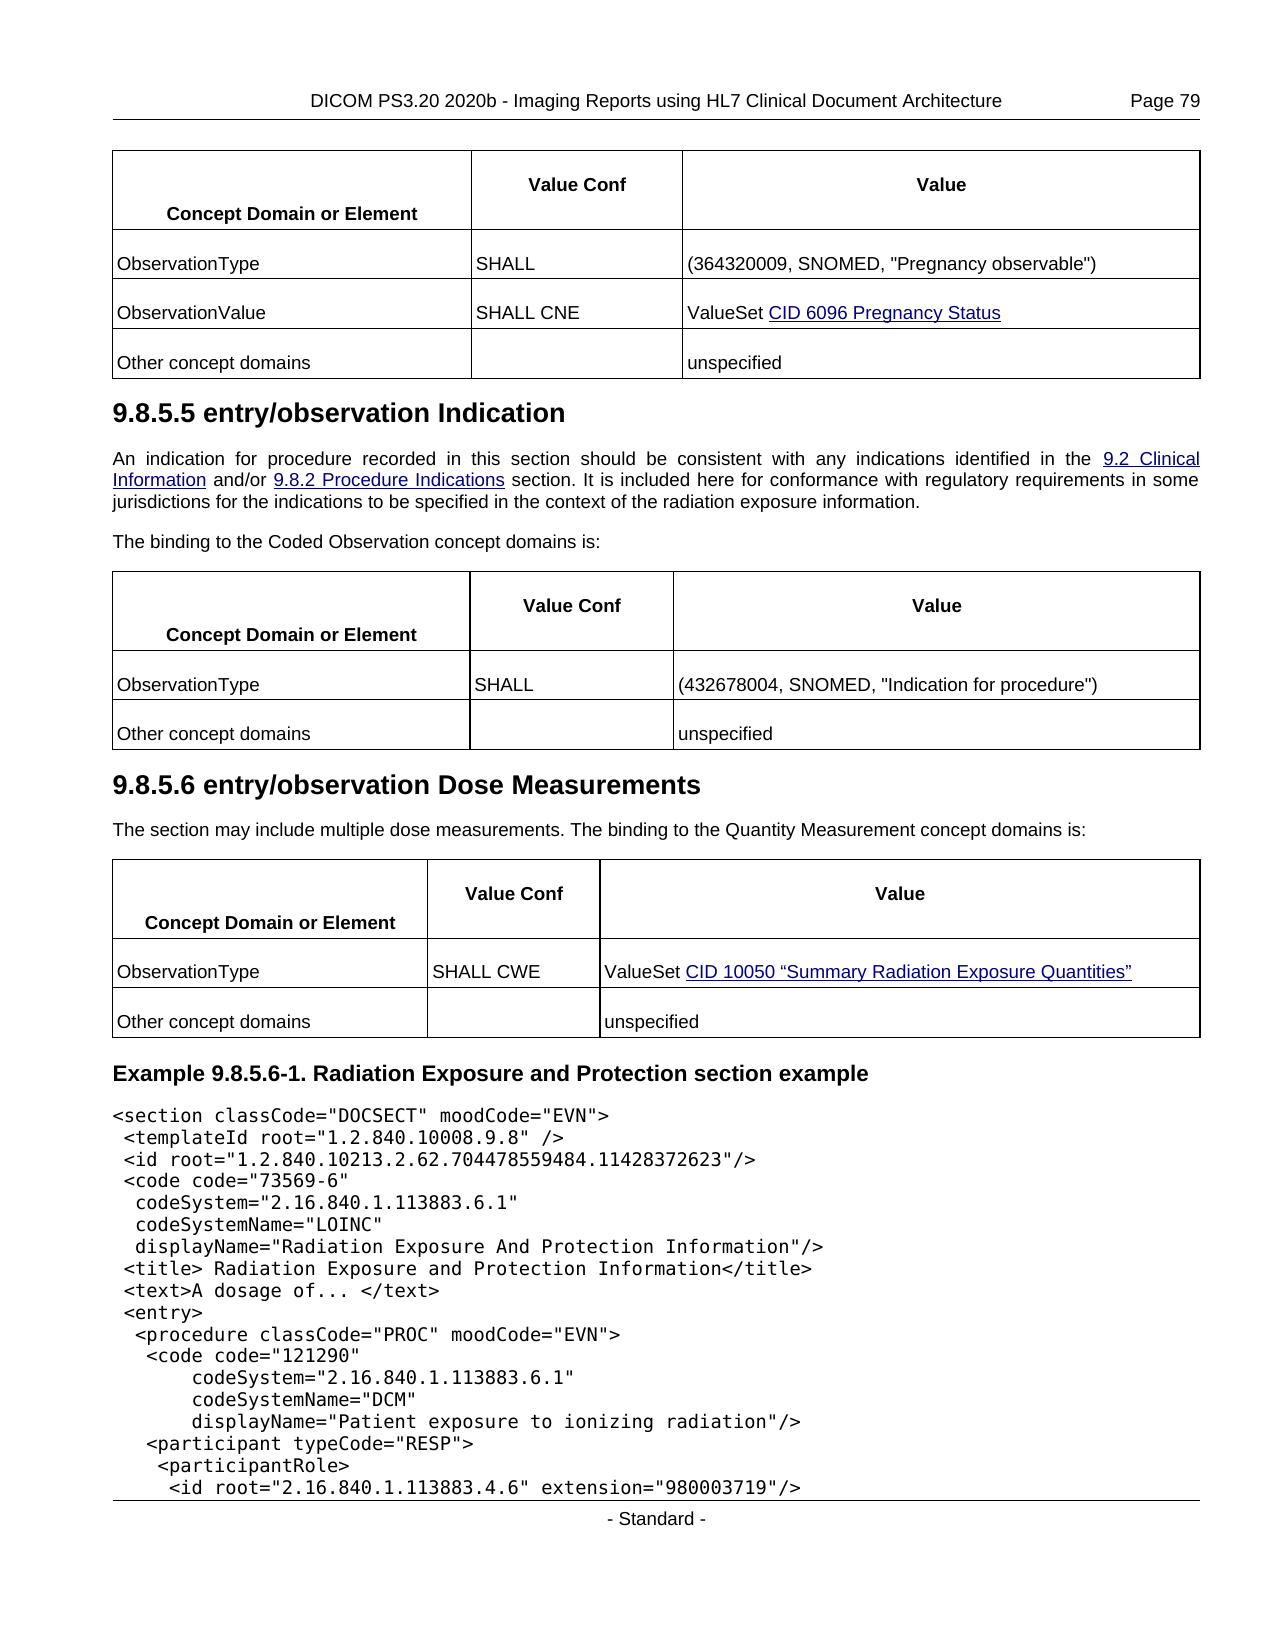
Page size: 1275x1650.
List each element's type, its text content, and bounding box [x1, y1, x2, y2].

table_cell Observation​Type [113, 939, 427, 987]
text The binding to the Coded Observation concept domains is: [112, 531, 1200, 552]
table_cell Value​Set CID 6096 Pregnancy Status [683, 279, 1199, 328]
table_cell Observation​Value [113, 279, 471, 328]
text An indication for procedure recorded in this section should be consistent with any indications identified in the 9.2 Clinical Information and/or 9.8.2 Procedure Indications section. It is included here for conformance with regulatory requirements in some jurisdictions for the indications to be specified in the context of the radiation exposure information. [112, 447, 1200, 512]
table_cell SHALL [471, 651, 673, 699]
table_cell Other concept domains [113, 329, 471, 377]
table_cell unspecified [683, 329, 1199, 377]
table_header Value Conf [472, 151, 682, 228]
table_cell unspecified [674, 700, 1199, 749]
text 9.8.5.5 entry/observation Indication [112, 397, 1200, 428]
table_cell SHALL [472, 230, 682, 278]
table_header Concept Domain or Element [113, 572, 469, 649]
table_cell SHALL CNE [472, 279, 682, 328]
table_header Concept Domain or Element [113, 151, 471, 228]
table_cell [471, 700, 673, 749]
table_header Value [683, 151, 1199, 228]
table_header Value Conf [428, 860, 599, 937]
table_cell SHALL CWE [428, 939, 599, 987]
table_cell Observation​Type [113, 230, 471, 278]
table_cell Other concept domains [113, 988, 427, 1037]
table_header Value [674, 572, 1199, 649]
table_cell unspecified [601, 988, 1199, 1037]
table_cell (432678004, SNOMED, "Indication for procedure") [674, 651, 1199, 699]
table_cell Observation​Type [113, 651, 469, 699]
text <section classCode="DOCSECT" moodCode="EVN"> <templateId root="1.2.840.10008.9.8" /> <id root="1.2.840.10213.2.62.704478559484.11428372623"/> <code code="73569-6" codeSystem="2.16.840.1.113883.6.1" codeSystemName="LOINC" displayName="Radiation Exposure And Protection Information"/> <title> Radiation Exposure and Protection Information</title> <text>A dosage of... </text> <entry> <procedure classCode="PROC" moodCode="EVN"> <code code="121290" codeSystem="2.16.840.1.113883.6.1" codeSystemName="DCM" displayName="Patient exposure to ionizing radiation"/> <participant typeCode="RESP"> <participantRole> <id root="2.16.840.1.113883.4.6" extension="980003719"/> [112, 1105, 1200, 1499]
table_cell [472, 329, 682, 377]
table_cell [428, 988, 599, 1037]
text The section may include multiple dose measurements. The binding to the Quantity Measurement concept domains is: [112, 819, 1200, 840]
table_header Value [601, 860, 1199, 937]
table_cell Other concept domains [113, 700, 469, 749]
text 9.8.5.6 entry/observation Dose Measurements [112, 769, 1200, 800]
table_header Value Conf [471, 572, 673, 649]
table_cell (364320009, SNOMED, "Pregnancy observable") [683, 230, 1199, 278]
text Example 9.8.5.6-1. Radiation Exposure and Protection section example [112, 1060, 1200, 1086]
table_header Concept Domain or Element [113, 860, 427, 937]
table_cell Value​Set CID 10050 “Summary Radiation Exposure Quantities” [601, 939, 1199, 987]
